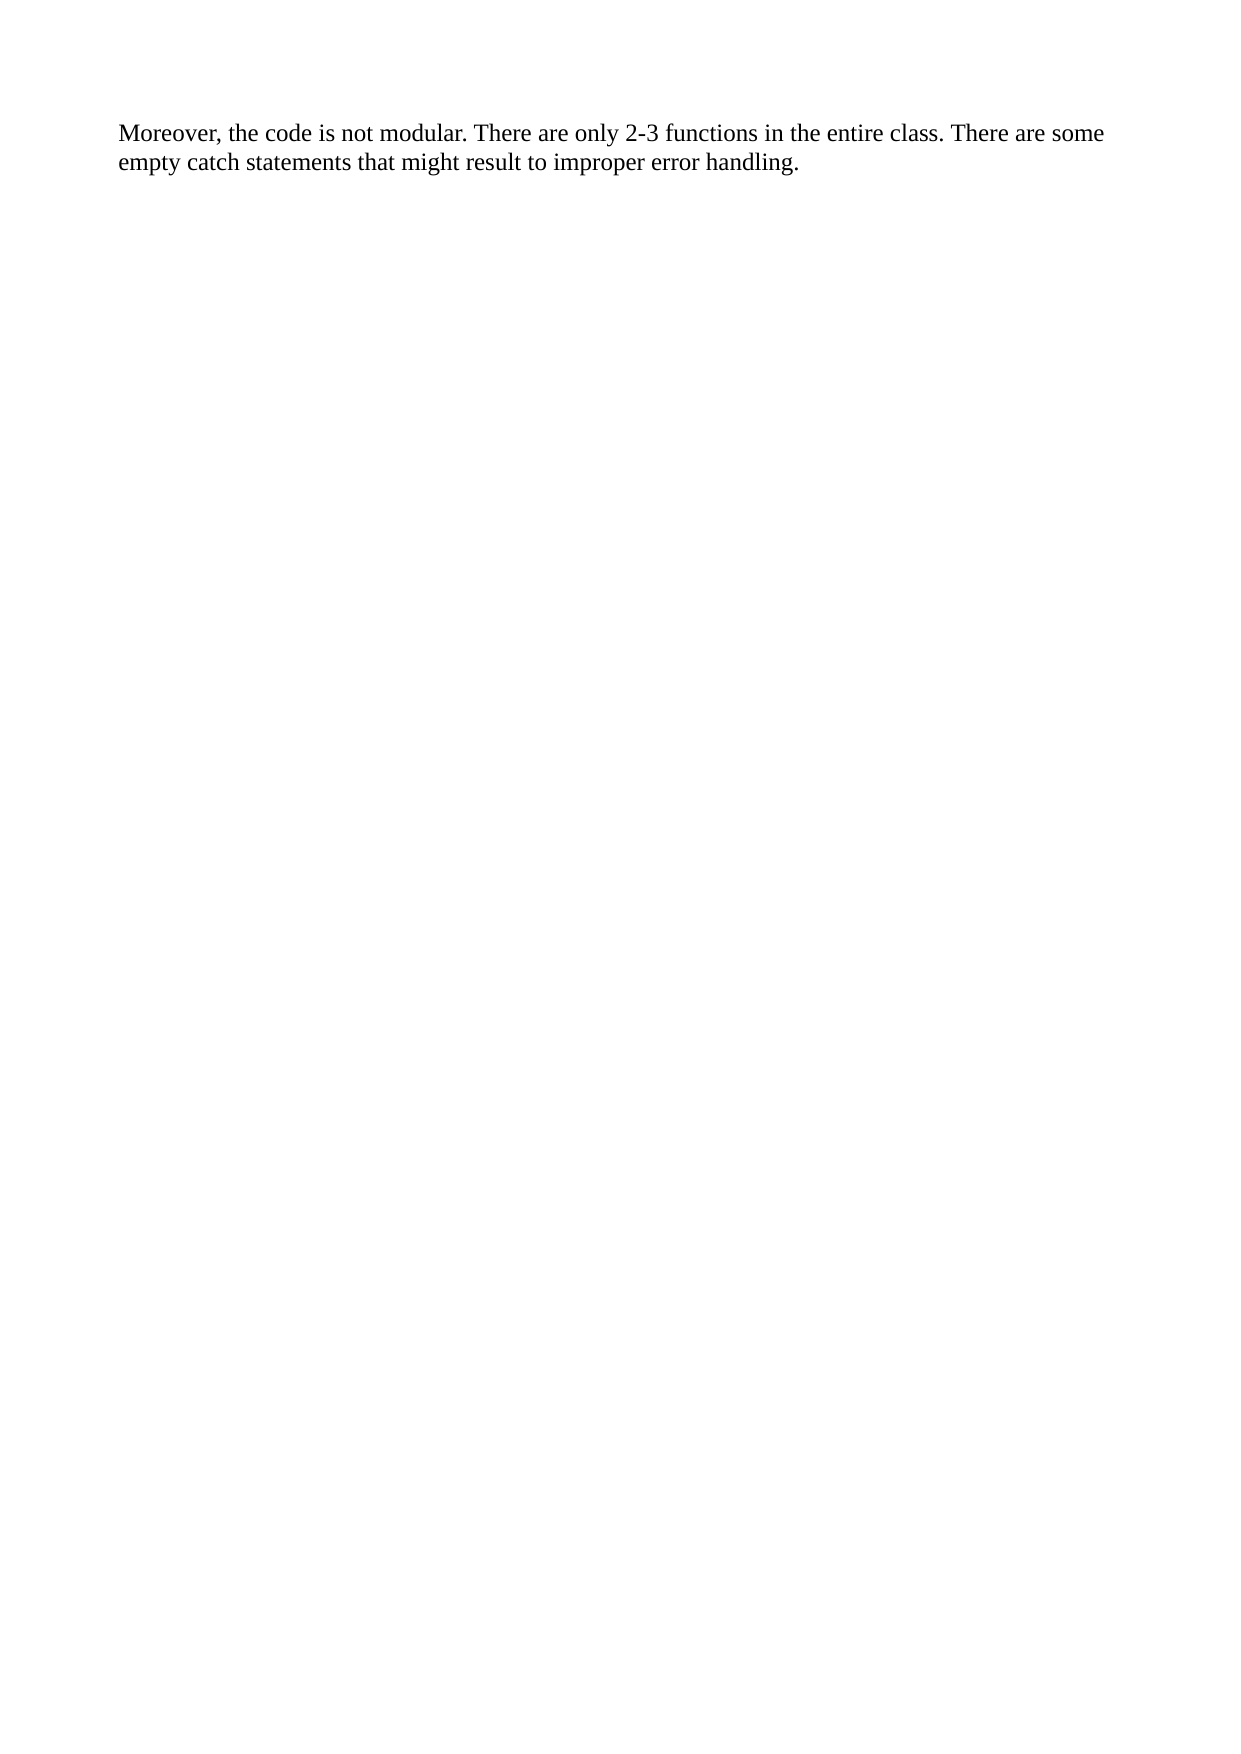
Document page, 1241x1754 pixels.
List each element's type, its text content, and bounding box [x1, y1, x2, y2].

text Moreover, the code is not modular. There are only 2-3 functions in the entire class. There are some empty catch statements that might result to improper error handling. [118, 118, 1122, 176]
